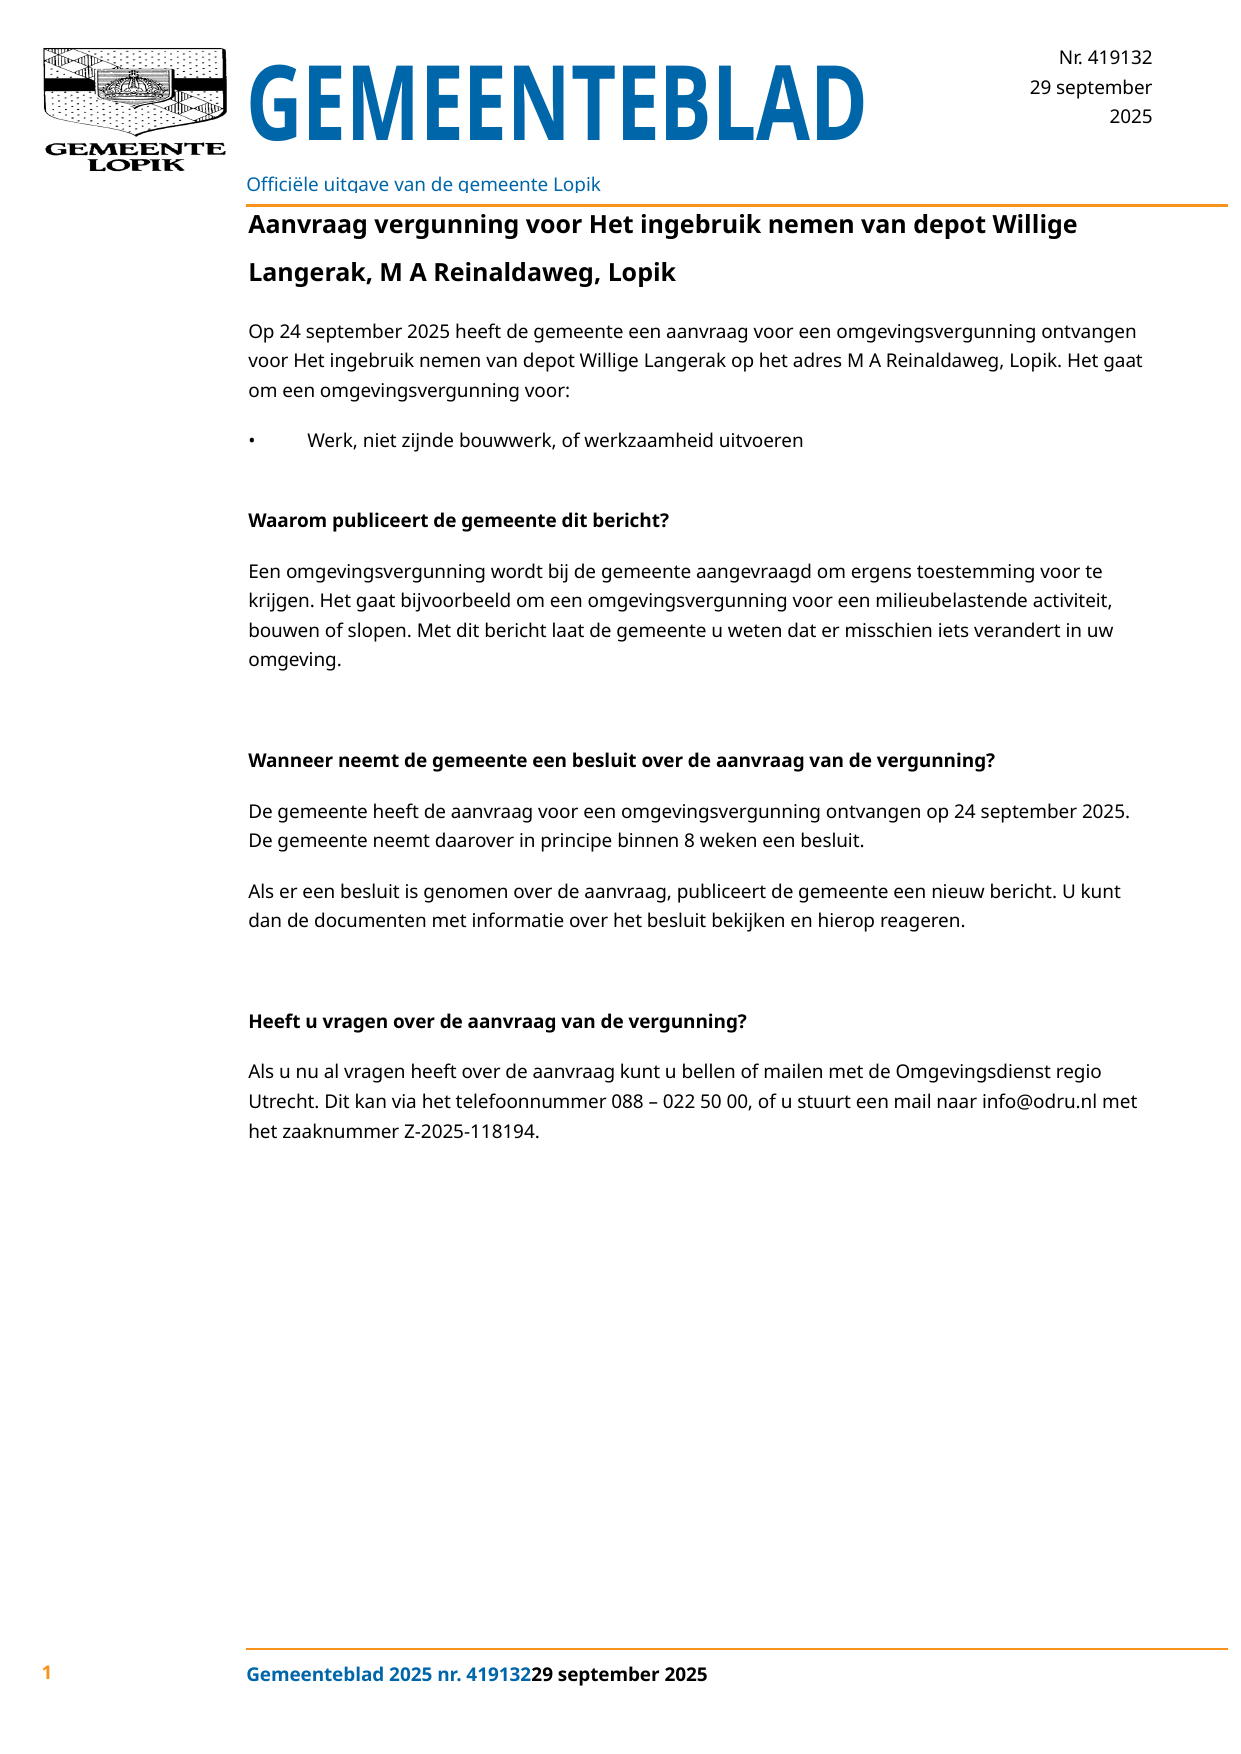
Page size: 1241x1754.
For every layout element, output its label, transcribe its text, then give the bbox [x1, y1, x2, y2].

picture [41, 47, 231, 172]
text Als u nu al vragen heeft over de aanvraag kunt u bellen of mailen met de Omgevingsdienst regio Utrecht. Dit kan via het telefoonnummer 088 – 022 50 00, of u stuurt een mail naar info@odru.nl met het zaaknummer Z-2025-118194. [248, 1059, 1152, 1144]
text Aanvraag vergunning voor Het ingebruik nemen van depot Willige Langerak, M A Reinaldaweg, Lopik [248, 207, 1152, 288]
text Als er een besluit is genomen over de aanvraag, publiceert de gemeente een nieuw bericht. U kunt dan de documenten met informatie over het besluit bekijken en hierop reageren. [248, 878, 1152, 933]
text Wanneer neemt de gemeente een besluit over de aanvraag van de vergunning? [248, 747, 1152, 773]
text Waarom publiceert de gemeente dit bericht? [248, 507, 1152, 533]
text Heeft u vragen over de aanvraag van de vergunning? [248, 1008, 1152, 1034]
text Op 24 september 2025 heeft de gemeente een aanvraag voor een omgevingsvergunning ontvangen voor Het ingebruik nemen van depot Willige Langerak op het adres M A Reinaldaweg, Lopik. Het gaat om een omgevingsvergunning voor: [248, 318, 1152, 403]
list Werk, niet zijnde bouwwerk, of werkzaamheid uitvoeren [248, 427, 1152, 453]
text De gemeente heeft de aanvraag voor een omgevingsvergunning ontvangen op 24 september 2025. De gemeente neemt daarover in principe binnen 8 weken een besluit. [248, 798, 1152, 853]
text Een omgevingsvergunning wordt bij de gemeente aangevraagd om ergens toestemming voor te krijgen. Het gaat bijvoorbeeld om een omgevingsvergunning voor een milieubelastende activiteit, bouwen of slopen. Met dit bericht laat de gemeente u weten dat er misschien iets verandert in uw omgeving. [248, 558, 1152, 672]
